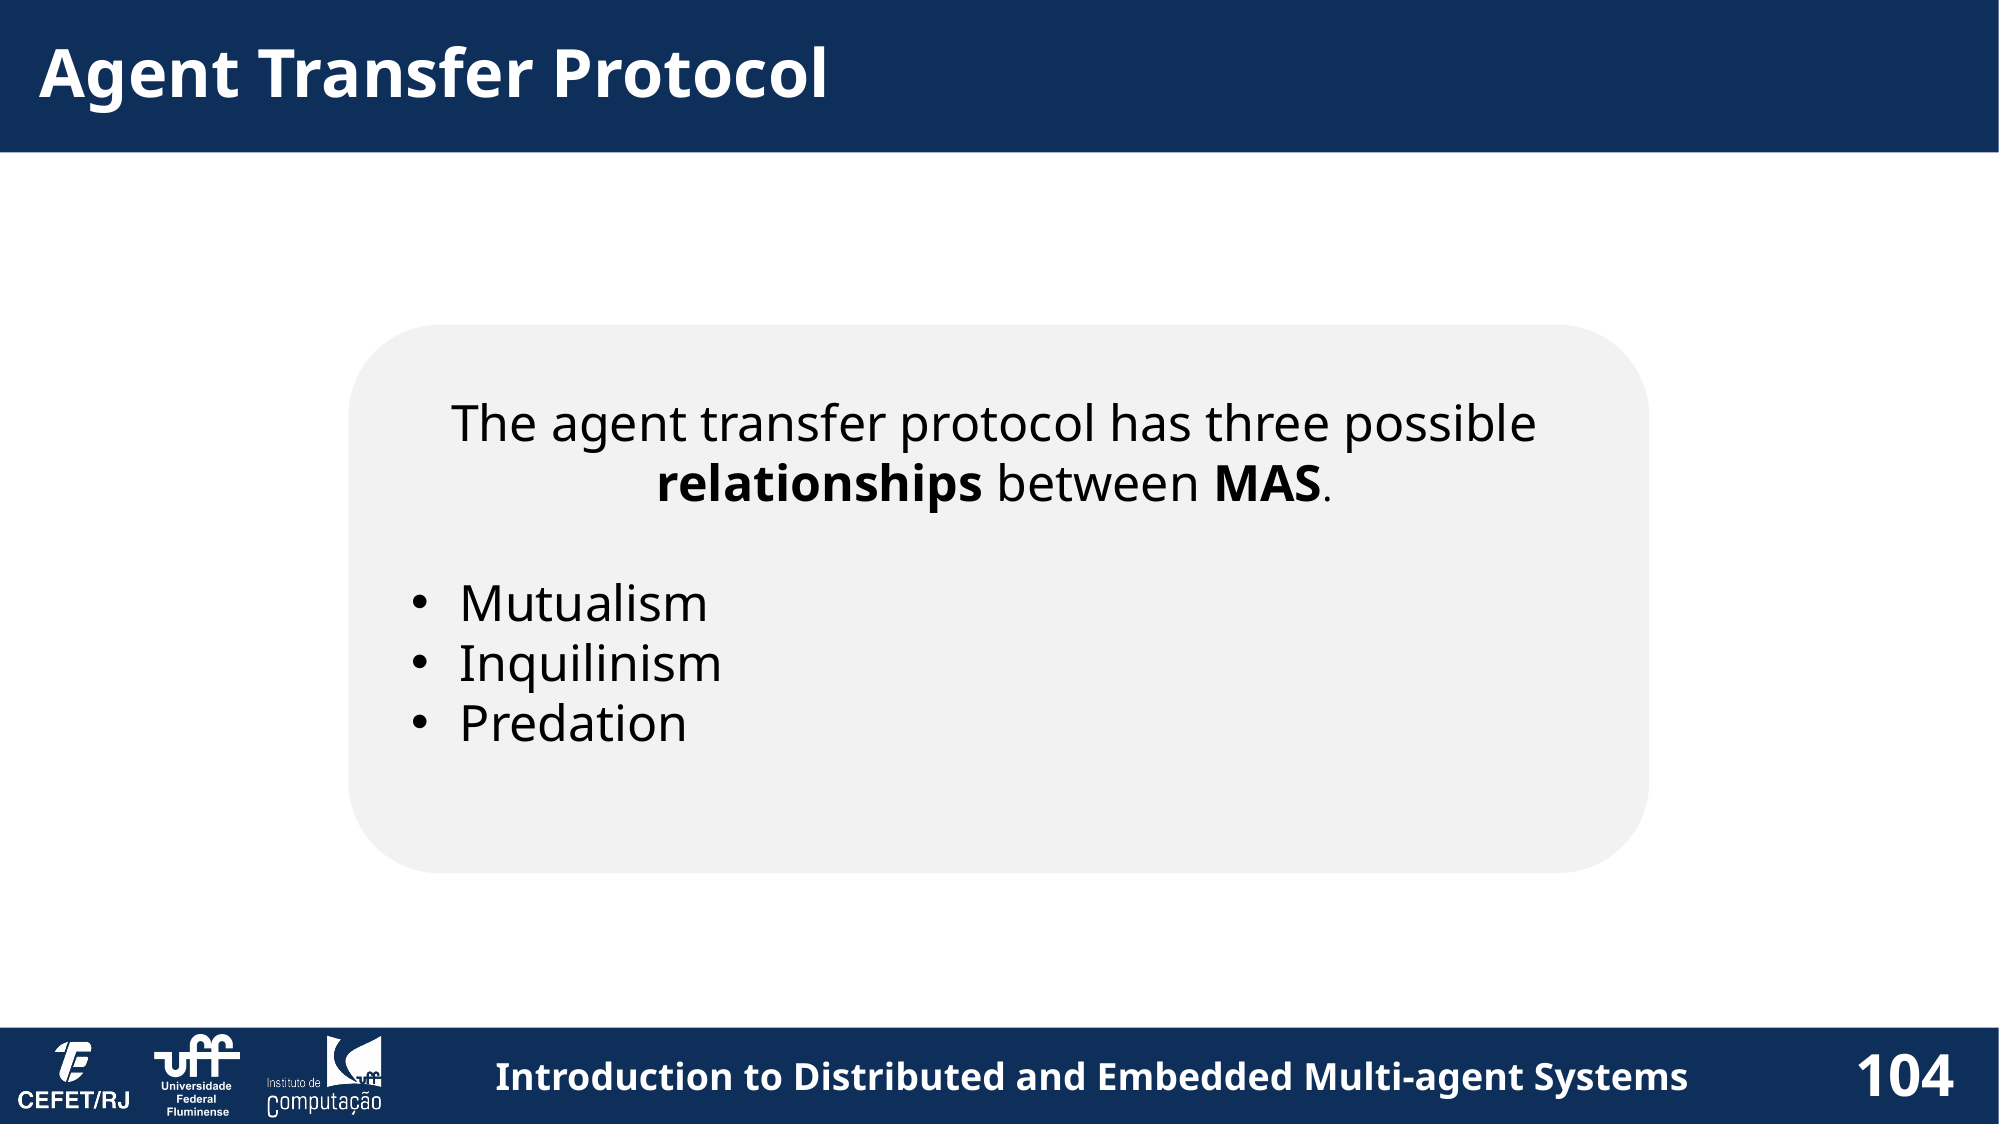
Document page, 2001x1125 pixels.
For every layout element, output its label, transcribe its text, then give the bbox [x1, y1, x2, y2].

text_box [348, 324, 1650, 874]
picture [18, 1021, 129, 1125]
text_box Agent Transfer Protocol [25, 23, 1999, 119]
picture [265, 1033, 383, 1118]
picture [153, 1033, 241, 1121]
text_box The agent transfer protocol has three possible relationships between MAS. Mutualism Inquilinism Predation [396, 383, 1593, 759]
